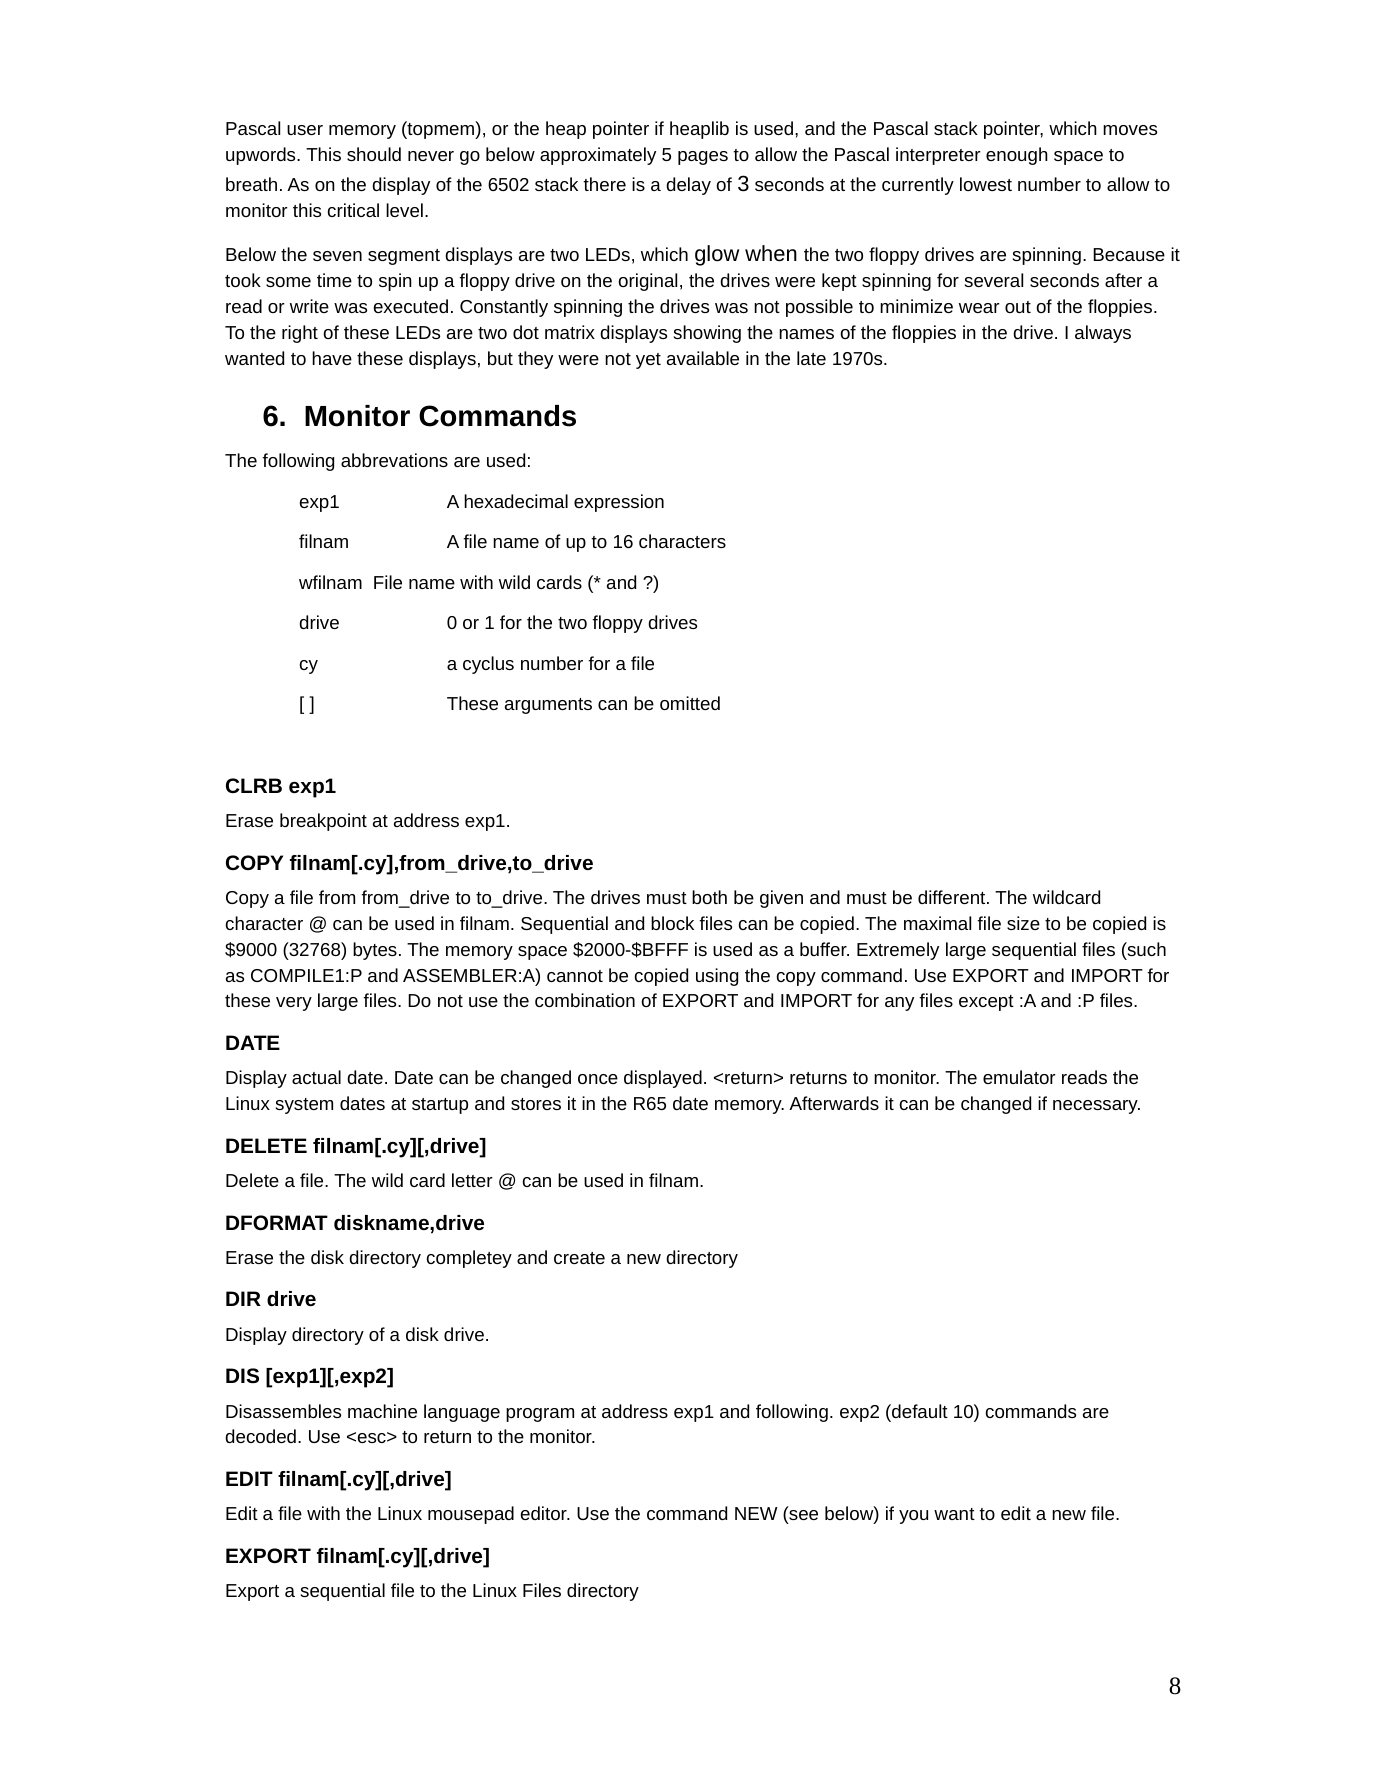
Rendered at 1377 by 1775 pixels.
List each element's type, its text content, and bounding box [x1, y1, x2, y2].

text [ ] These arguments can be omitted [225, 693, 1181, 714]
text drive 0 or 1 for the two floppy drives [225, 612, 1181, 633]
text exp1 A hexadecimal expression [225, 491, 1181, 512]
subtitle DIS [exp1][,exp2] [225, 1364, 1181, 1388]
subtitle EXPORT filnam[.cy][,drive] [225, 1544, 1181, 1568]
subtitle EDIT filnam[.cy][,drive] [225, 1467, 1181, 1491]
text filnam A file name of up to 16 characters [225, 531, 1181, 553]
text Erase breakpoint at address exp1. [225, 810, 1181, 832]
text Delete a file. The wild card letter @ can be used in filnam. [225, 1170, 1181, 1191]
text Display actual date. Date can be changed once displayed. <return> returns to monitor. The emulator reads the Linux system dates at startup and stores it in the R65 date memory. Afterwards it can be changed if necessary. [225, 1067, 1181, 1114]
text Below the seven segment displays are two LEDs, which glow when the two floppy drives are spinning. Because it took some time to spin up a floppy drive on the original, the drives were kept spinning for several seconds after a read or write was executed. Constantly spinning the drives was not possible to minimize wear out of the floppies. To the right of these LEDs are two dot matrix displays showing the names of the floppies in the drive. I always wanted to have these displays, but they were not yet available in the late 1970s. [225, 240, 1181, 369]
text Erase the disk directory completey and create a new directory [225, 1247, 1181, 1268]
text Edit a file with the Linux mousepad editor. Use the command NEW (see below) if you want to edit a new file. [225, 1503, 1181, 1525]
text Disassembles machine language program at address exp1 and following. exp2 (default 10) commands are decoded. Use <esc> to return to the monitor. [225, 1401, 1181, 1448]
subtitle COPY filnam[.cy],from_drive,to_drive [225, 851, 1181, 874]
subtitle DIR drive [225, 1287, 1181, 1311]
text Pascal user memory (topmem), or the heap pointer if heaplib is used, and the Pascal stack pointer, which moves upwords. This should never go below approximately 5 pages to allow the Pascal interpreter enough space to breath. As on the display of the 6502 stack there is a delay of 3 seconds at the currently lowest number to allow to monitor this critical level. [225, 118, 1181, 222]
text cy a cyclus number for a file [225, 652, 1181, 674]
subtitle DATE [225, 1031, 1181, 1055]
subtitle CLRB exp1 [225, 774, 1181, 798]
text Copy a file from from_drive to to_drive. The drives must both be given and must be different. The wildcard character @ can be used in filnam. Sequential and block files can be copied. The maximal file size to be copied is $9000 (32768) bytes. The memory space $2000-$BFFF is used as a buffer. Extremely large sequential files (such as COMPILE1:P and ASSEMBLER:A) cannot be copied using the copy command. Use EXPORT and IMPORT for these very large files. Do not use the combination of EXPORT and IMPORT for any files except :A and :P files. [225, 887, 1181, 1012]
subtitle DFORMAT diskname,drive [225, 1210, 1181, 1234]
subtitle Monitor Commands [262, 399, 1181, 432]
text Export a sequential file to the Linux Files directory [225, 1580, 1181, 1602]
text The following abbrevations are used: [225, 450, 1181, 472]
text Display directory of a disk drive. [225, 1324, 1181, 1345]
subtitle DELETE filnam[.cy][,drive] [225, 1133, 1181, 1157]
text wfilnam File name with wild cards (* and ?) [225, 572, 1181, 593]
